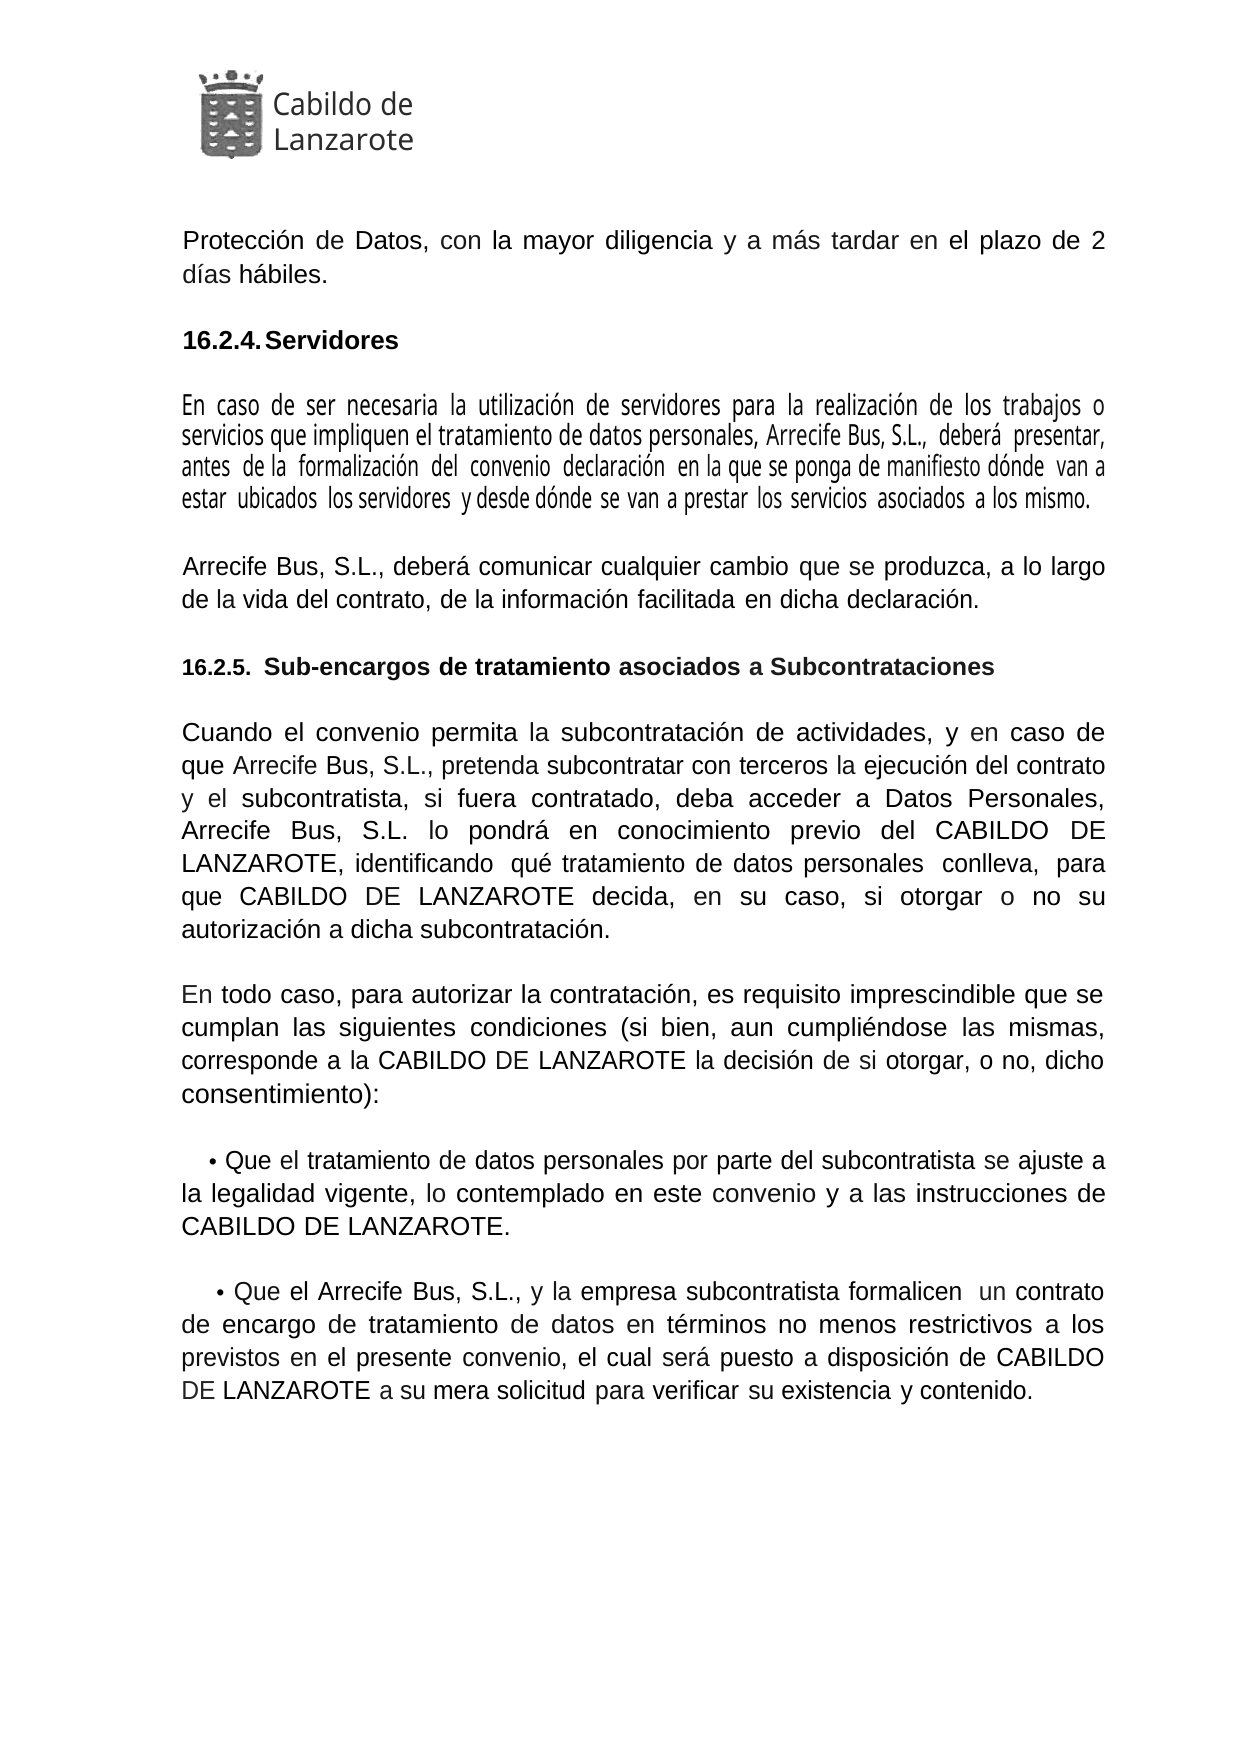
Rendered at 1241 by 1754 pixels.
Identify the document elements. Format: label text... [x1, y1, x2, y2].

list Servidores [182, 325, 1240, 355]
text En caso de ser necesaria la utilización de servidores para la realización de los trabajos o servicios que impliquen el tratamiento de datos personales, Arrecife Bus, S.L., deberá presentar, antes de la formalización del convenio declaración en la que se ponga de manifiesto dónde van a estar ubicados los servidores y desde dónde se van a prestar los servicios asociados a los mismo. [181, 390, 1105, 517]
picture [198, 70, 264, 159]
text En todo caso, para autorizar la contratación, es requisito imprescindible que se cumplan las siguientes condiciones (si bien, aun cumpliéndose las mismas, corresponde a la CABILDO DE LANZAROTE la decisión de si otorgar, o no, dicho consentimiento): [181, 979, 1105, 1109]
list Que el Arrecife Bus, S.L., y la empresa subcontratista formalicen un contrato de encargo de tratamiento de datos en términos no menos restrictivos a los previstos en el presente convenio, el cual será puesto a disposición de CABILDO DE LANZAROTE a su mera solicitud para verificar su existencia y contenido. [181, 1276, 1105, 1405]
list Que el tratamiento de datos personales por parte del subcontratista se ajuste a la legalidad vigente, lo contemplado en este convenio y a las instrucciones de CABILDO DE LANZAROTE. [181, 1145, 1106, 1240]
text Protección de Datos, con la mayor diligencia y a más tardar en el plazo de 2 días hábiles. [182, 225, 1105, 289]
list Sub-encargos de tratamiento asociados a Subcontrataciones [182, 652, 1240, 681]
subtitle Lanzarote [273, 123, 1240, 158]
text Arrecife Bus, S.L., deberá comunicar cualquier cambio que se produzca, a lo largo de la vida del contrato, de la información facilitada en dicha declaración. [181, 551, 1106, 614]
text Cuando el convenio permita la subcontratación de actividades, y en caso de que Arrecife Bus, S.L., pretenda subcontratar con terceros la ejecución del contrato y el subcontratista, si fuera contratado, deba acceder a Datos Personales, Arrecife Bus, S.L. lo pondrá en conocimiento previo del CABILDO DE LANZAROTE, identificando qué tratamiento de datos personales conlleva, para que CABILDO DE LANZAROTE decida, en su caso, si otorgar o no su autorización a dicha subcontratación. [181, 717, 1106, 944]
text Cabildo de [272, 87, 1240, 123]
